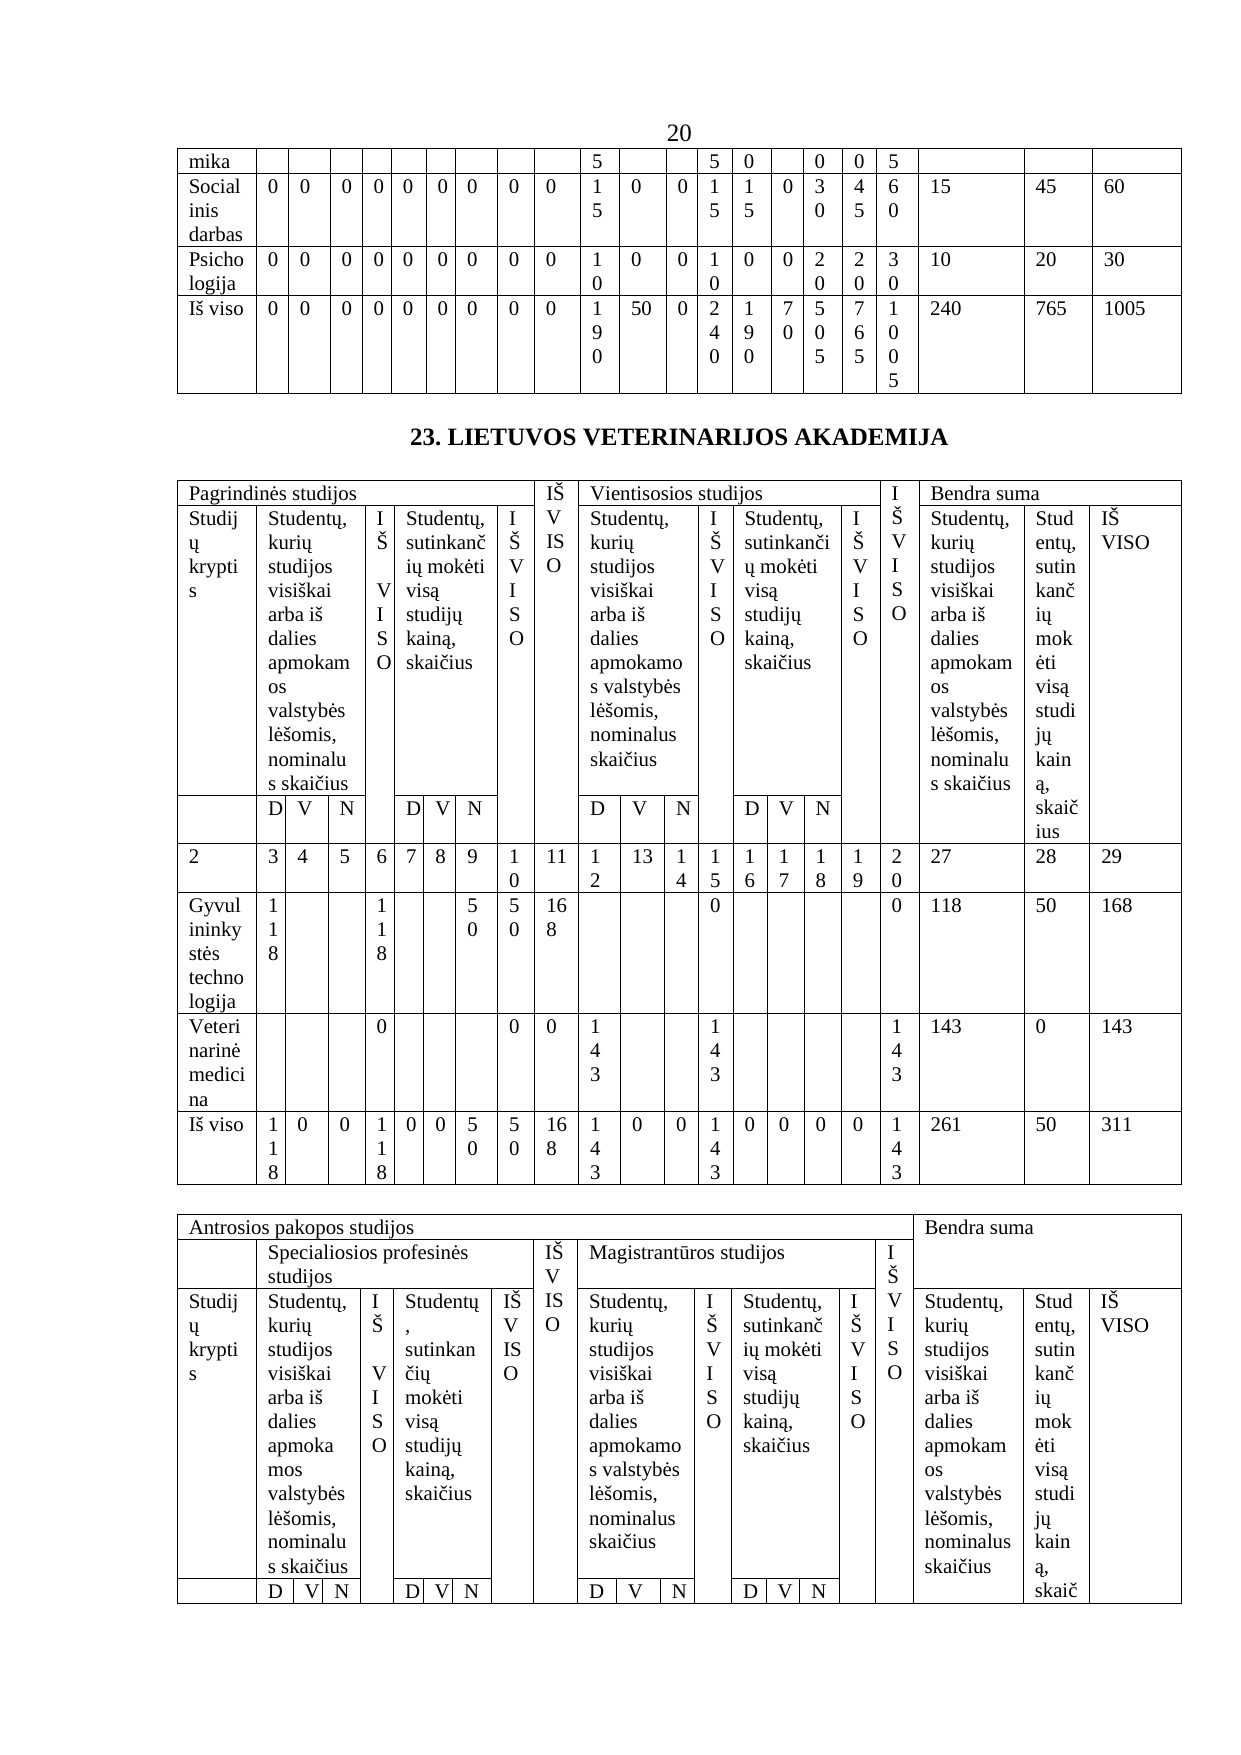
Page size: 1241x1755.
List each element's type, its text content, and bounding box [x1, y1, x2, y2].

table_cell 15 [919, 174, 1024, 246]
table_cell [1025, 149, 1092, 173]
table_cell N [453, 1579, 491, 1603]
table_cell 15 [699, 844, 733, 892]
table_cell [665, 1014, 698, 1111]
table_cell 45 [1025, 174, 1092, 246]
table_cell Studentų, sutinkančių mokėti visą studijų kainą, skaičius [395, 506, 497, 794]
table_cell 0 [427, 174, 455, 246]
table_cell [331, 149, 362, 173]
table_cell D [394, 1579, 423, 1603]
table_cell 311 [1090, 1112, 1181, 1184]
table_cell 16 [734, 844, 767, 892]
table_cell 0 [734, 1112, 767, 1184]
table_cell 50 [498, 1112, 534, 1184]
table_cell 0 [498, 1014, 534, 1111]
table_cell 30 [1093, 247, 1181, 295]
table_cell 0 [289, 174, 330, 246]
table_cell 0 [665, 1112, 698, 1184]
table_cell 1005 [877, 296, 918, 392]
table_cell IŠ VISO [361, 1289, 393, 1603]
table_cell 5 [581, 149, 619, 173]
table_cell 4 [286, 844, 328, 892]
table_cell 15 [733, 174, 771, 246]
table_cell 0 [667, 296, 697, 392]
table_cell 0 [667, 247, 697, 295]
table_cell 50 [620, 296, 666, 392]
table_cell 0 [363, 296, 391, 392]
table_cell V [617, 1579, 660, 1603]
table_cell [805, 893, 841, 1013]
table_cell 0 [257, 296, 288, 392]
table_cell 5 [698, 149, 732, 173]
table_cell IŠ VISO [492, 1289, 533, 1603]
table_cell 168 [535, 1112, 578, 1184]
table_cell Studentų, kurių studijos visiškai arba iš dalies apmokamos valstybės lėšomis, nominalus skaičius [257, 1289, 360, 1578]
table_cell N [329, 796, 365, 843]
table_cell 0 [881, 893, 919, 1013]
table_cell 0 [805, 1112, 841, 1184]
table_cell 143 [881, 1112, 919, 1184]
table_cell 12 [579, 844, 620, 892]
table_cell 70 [772, 296, 803, 392]
table_cell N [800, 1579, 839, 1603]
table_cell 0 [621, 1112, 664, 1184]
table_cell 0 [535, 1014, 578, 1111]
table_cell 0 [456, 296, 497, 392]
table_cell D [734, 796, 767, 843]
table_cell [805, 1014, 841, 1111]
table_cell [919, 149, 1024, 173]
table_cell 118 [257, 1112, 285, 1184]
table_cell IŠ VISO [876, 1240, 913, 1603]
table_cell V [286, 796, 328, 843]
table_cell 10 [919, 247, 1024, 295]
table_cell 20 [843, 247, 876, 295]
table_cell 0 [498, 296, 534, 392]
table_cell 0 [804, 149, 842, 173]
table_cell 0 [424, 1112, 455, 1184]
table_cell 10 [498, 844, 534, 892]
table_cell [329, 893, 365, 1013]
table_cell Studentų, sutinkančių mokėti visą studijų kainą, skaičius [732, 1289, 839, 1578]
table_cell N [805, 796, 841, 843]
table_cell 143 [699, 1014, 733, 1111]
table_cell Studentų, sutinkančių mokėti visą studijų kainą, skaičius [1025, 506, 1089, 843]
table_cell IŠ VISO [1090, 506, 1181, 843]
table_header Bendra suma [920, 481, 1181, 505]
table_cell Psichologija [178, 247, 256, 295]
table_cell 240 [698, 296, 732, 392]
table_cell IŠ VISO [534, 1240, 577, 1603]
table_cell 0 [842, 1112, 880, 1184]
table_cell [395, 893, 423, 1013]
table_header Antrosios pakopos studijos [178, 1215, 913, 1239]
table_cell 0 [456, 174, 497, 246]
table_cell 143 [920, 1014, 1024, 1111]
table_cell Veterinarinė medicina [178, 1014, 256, 1111]
table_cell 0 [366, 1014, 394, 1111]
table_cell [178, 1579, 256, 1603]
table_cell [363, 149, 391, 173]
table_cell 0 [363, 247, 391, 295]
table_cell 118 [366, 1112, 394, 1184]
table_cell [768, 1014, 804, 1111]
table_cell 1005 [1093, 296, 1181, 392]
table_header IŠ VISO [881, 481, 919, 843]
table_cell [842, 1014, 880, 1111]
table_cell Studijų kryptis [178, 506, 256, 794]
table_cell D [257, 1579, 293, 1603]
table_cell [621, 1014, 664, 1111]
table_cell [768, 893, 804, 1013]
table_cell 5 [329, 844, 365, 892]
table_cell 143 [1090, 1014, 1181, 1111]
table_cell 0 [427, 247, 455, 295]
table_cell 0 [733, 149, 771, 173]
table_cell V [294, 1579, 322, 1603]
table_cell 50 [1025, 893, 1089, 1013]
table_cell 118 [366, 893, 394, 1013]
table_cell 20 [1025, 247, 1092, 295]
table_cell Studentų, sutinkančių mokėti visą studijų kainą, skaičius [734, 506, 841, 794]
table_cell 10 [581, 247, 619, 295]
table_header IŠ VISO [535, 481, 578, 843]
table_cell [329, 1014, 365, 1111]
table_cell 0 [667, 174, 697, 246]
table_cell 190 [581, 296, 619, 392]
table_cell 0 [843, 149, 876, 173]
table_cell 0 [456, 247, 497, 295]
table_cell [667, 149, 697, 173]
table_cell V [768, 796, 804, 843]
table_cell 10 [698, 247, 732, 295]
table_cell Studentų, kurių studijos visiškai arba iš dalies apmokamos valstybės lėšomis, nominalus skaičius [578, 1289, 694, 1578]
table_cell 0 [699, 893, 733, 1013]
table_cell 261 [920, 1112, 1024, 1184]
table_cell 50 [456, 1112, 497, 1184]
table_cell 20 [804, 247, 842, 295]
table_cell Studentų, sutinkančių mokėti visą studijų kainą, skaičius [394, 1289, 491, 1578]
table_cell V [767, 1579, 799, 1603]
table_cell [456, 149, 497, 173]
table_cell 0 [535, 247, 580, 295]
table_cell 0 [498, 174, 534, 246]
table_cell [734, 893, 767, 1013]
table_cell IŠ VISO [699, 506, 733, 843]
table_cell 0 [289, 296, 330, 392]
table_cell 0 [1025, 1014, 1089, 1111]
table_cell [424, 893, 455, 1013]
table_cell V [424, 1579, 452, 1603]
table_cell 0 [733, 247, 771, 295]
table_cell 60 [877, 174, 918, 246]
table_cell 0 [535, 296, 580, 392]
table_cell IŠ VISO [1090, 1289, 1181, 1603]
table_cell [734, 1014, 767, 1111]
table_cell 30 [804, 174, 842, 246]
table_cell 17 [768, 844, 804, 892]
table_cell 15 [581, 174, 619, 246]
table_cell 9 [456, 844, 497, 892]
table_cell [535, 149, 580, 173]
table_cell Studentų, kurių studijos visiškai arba iš dalies apmokamos valstybės lėšomis, nominalus skaičius [914, 1289, 1023, 1603]
table_cell 0 [427, 296, 455, 392]
table_cell 0 [620, 247, 666, 295]
table_cell Studentų, sutinkančių mokėti visą studijų kainą, skaič [1024, 1289, 1089, 1603]
table_cell Studentų, kurių studijos visiškai arba iš dalies apmokamos valstybės lėšomis, nominalus skaičius [257, 506, 365, 794]
table_cell D [578, 1579, 616, 1603]
table_cell Socialinis darbas [178, 174, 256, 246]
table_cell 20 [881, 844, 919, 892]
table_cell [424, 1014, 455, 1111]
table_cell 30 [877, 247, 918, 295]
table_cell 27 [920, 844, 1024, 892]
table_cell 0 [768, 1112, 804, 1184]
table_cell N [665, 796, 698, 843]
table_cell 0 [395, 1112, 423, 1184]
table_cell [257, 149, 288, 173]
table_cell [772, 149, 803, 173]
table_cell V [424, 796, 455, 843]
table_cell N [323, 1579, 360, 1603]
table_cell [498, 149, 534, 173]
table_cell IŠ VISO [840, 1289, 875, 1603]
table_cell [178, 796, 256, 843]
table_cell [257, 1014, 285, 1111]
table_cell 2 [178, 844, 256, 892]
table_cell N [661, 1579, 694, 1603]
table_cell D [395, 796, 423, 843]
table_cell [456, 1014, 497, 1111]
table_cell 0 [329, 1112, 365, 1184]
table_cell 0 [289, 247, 330, 295]
table_cell [392, 149, 426, 173]
table_cell Magistrantūros studijos [578, 1240, 875, 1288]
table_cell 11 [535, 844, 578, 892]
table_cell mika [178, 149, 256, 173]
table_cell Studijų kryptis [178, 1289, 256, 1578]
table_cell 5 [877, 149, 918, 173]
table_cell 18 [805, 844, 841, 892]
table_cell 28 [1025, 844, 1089, 892]
table_cell 8 [424, 844, 455, 892]
table_cell IŠ VISO [366, 506, 394, 843]
table_cell 50 [456, 893, 497, 1013]
table_cell [842, 893, 880, 1013]
table_cell [395, 1014, 423, 1111]
table_header Pagrindinės studijos [178, 481, 534, 505]
table_cell 765 [843, 296, 876, 392]
table_cell 50 [1025, 1112, 1089, 1184]
table_cell 13 [621, 844, 664, 892]
table_cell D [257, 796, 285, 843]
table_cell [579, 893, 620, 1013]
table_cell 0 [620, 174, 666, 246]
table_cell [286, 893, 328, 1013]
text 23. LIETUVOS VETERINARIJOS AKADEMIJA [177, 422, 1181, 451]
table_cell V [621, 796, 664, 843]
table_cell 0 [392, 296, 426, 392]
table_cell IŠ VISO [498, 506, 534, 843]
table_cell 143 [579, 1014, 620, 1111]
table_cell N [456, 796, 497, 843]
table_cell 0 [331, 247, 362, 295]
table_cell 143 [881, 1014, 919, 1111]
table_cell 0 [392, 247, 426, 295]
table_cell IŠ VISO [695, 1289, 731, 1603]
table_cell 15 [698, 174, 732, 246]
table_cell 143 [699, 1112, 733, 1184]
table_cell 0 [772, 174, 803, 246]
table_cell 505 [804, 296, 842, 392]
table_cell D [732, 1579, 766, 1603]
table_cell 765 [1025, 296, 1092, 392]
table_cell 29 [1090, 844, 1181, 892]
table_cell Gyvulininkystės technologija [178, 893, 256, 1013]
table_cell 0 [331, 174, 362, 246]
table_cell D [579, 796, 620, 843]
table_cell 19 [842, 844, 880, 892]
table_cell [665, 893, 698, 1013]
table_header Vientisosios studijos [579, 481, 880, 505]
table_cell 0 [392, 174, 426, 246]
table_cell [289, 149, 330, 173]
table_cell IŠ VISO [842, 506, 880, 843]
table_cell 60 [1093, 174, 1181, 246]
table_cell 0 [363, 174, 391, 246]
table_header Bendra suma [914, 1215, 1181, 1288]
table_cell 118 [920, 893, 1024, 1013]
table_cell [178, 1240, 256, 1288]
table_cell [427, 149, 455, 173]
table_cell Studentų, kurių studijos visiškai arba iš dalies apmokamos valstybės lėšomis, nominalus skaičius [579, 506, 698, 794]
table_cell 3 [257, 844, 285, 892]
table_cell 0 [331, 296, 362, 392]
table_cell 50 [498, 893, 534, 1013]
table_cell [1093, 149, 1181, 173]
table_cell 0 [535, 174, 580, 246]
table_cell Iš viso [178, 1112, 256, 1184]
table_cell 14 [665, 844, 698, 892]
table_cell 6 [366, 844, 394, 892]
table_cell 0 [772, 247, 803, 295]
table_cell 190 [733, 296, 771, 392]
table_cell 240 [919, 296, 1024, 392]
table_cell Specialiosios profesinės studijos [257, 1240, 533, 1288]
table_cell 143 [579, 1112, 620, 1184]
table_cell 168 [1090, 893, 1181, 1013]
table_cell [621, 893, 664, 1013]
table_cell 7 [395, 844, 423, 892]
table_cell 0 [257, 174, 288, 246]
table_cell 0 [498, 247, 534, 295]
table_cell [620, 149, 666, 173]
table_cell 45 [843, 174, 876, 246]
table_cell 0 [257, 247, 288, 295]
table_cell Iš viso [178, 296, 256, 392]
table_cell Studentų, kurių studijos visiškai arba iš dalies apmokamos valstybės lėšomis, nominalus skaičius [920, 506, 1024, 843]
table_cell 118 [257, 893, 285, 1013]
table_cell 0 [286, 1112, 328, 1184]
table_cell [286, 1014, 328, 1111]
table_cell 168 [535, 893, 578, 1013]
